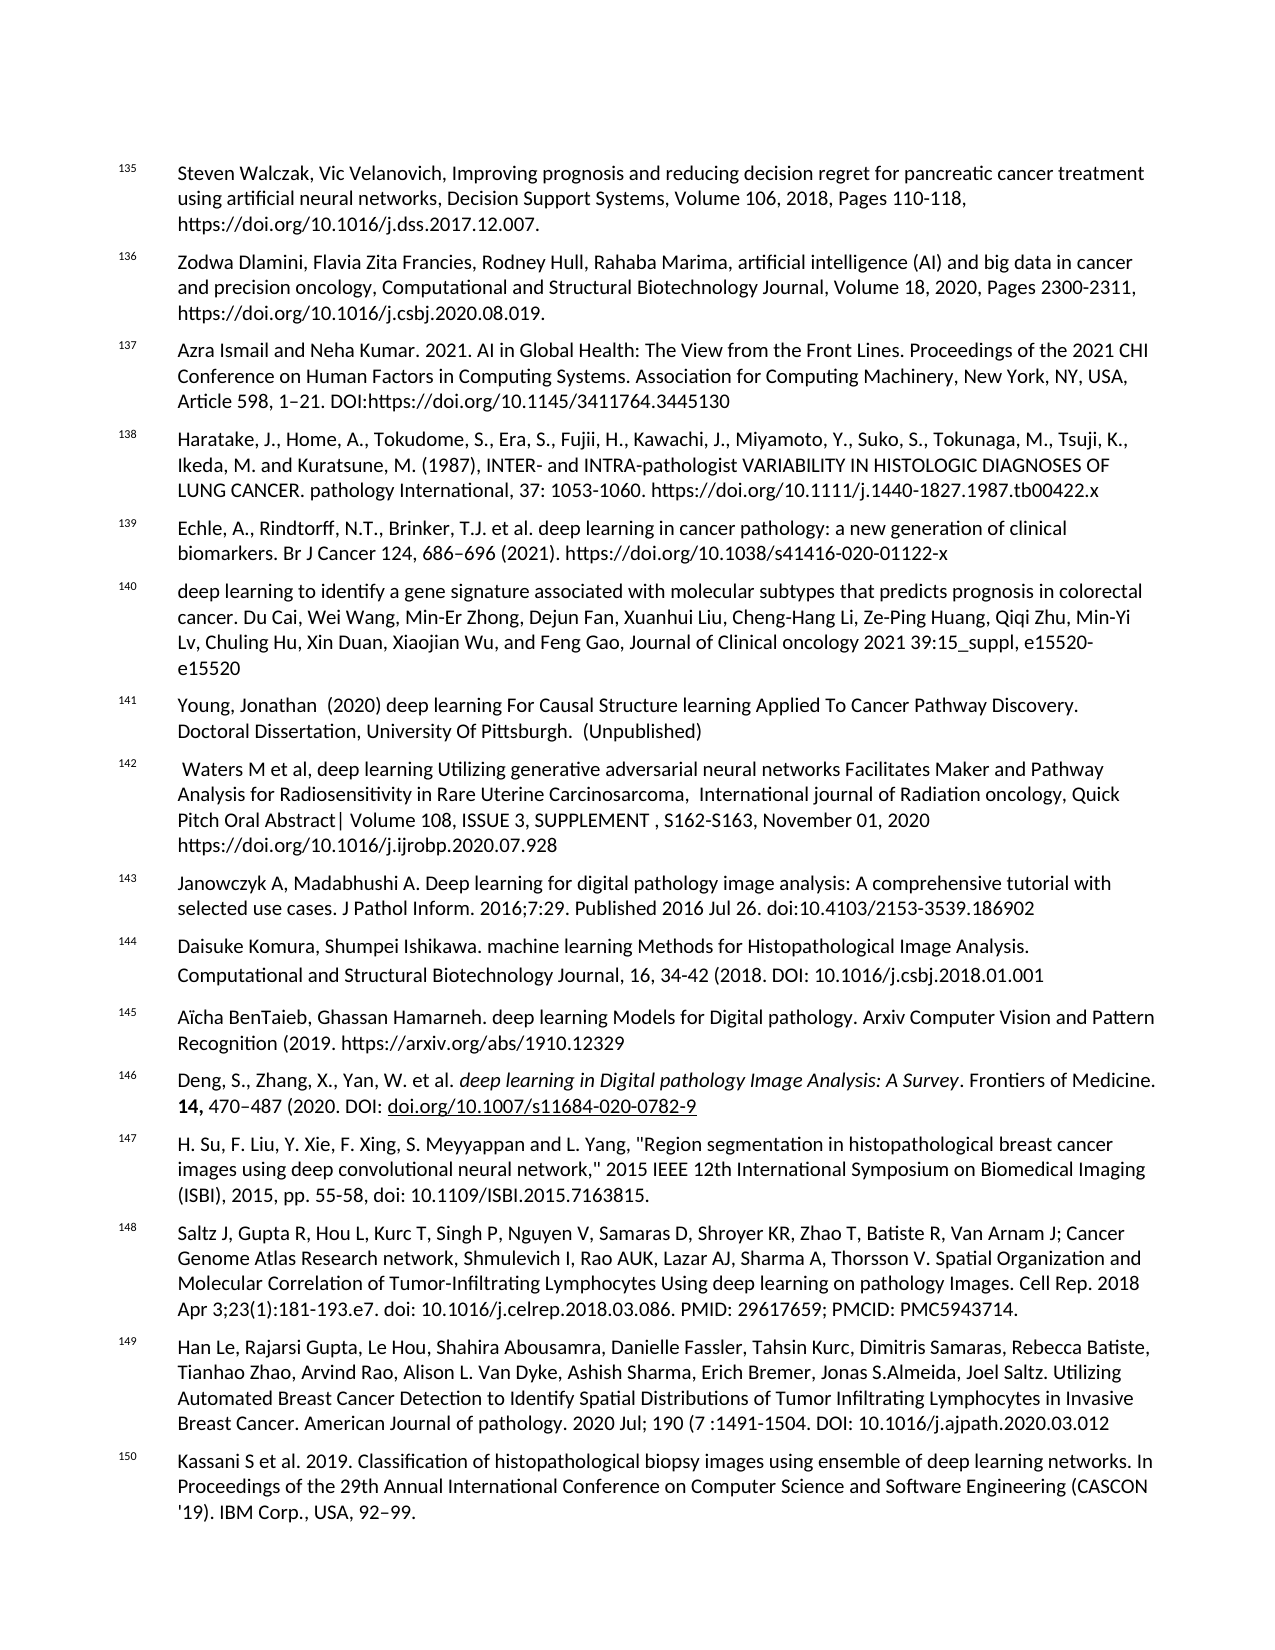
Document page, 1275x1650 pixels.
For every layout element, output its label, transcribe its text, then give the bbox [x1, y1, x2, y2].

text Janowczyk A, Madabhushi A. Deep learning for digital pathology image analysis: A comprehensive tutorial with selected use cases. J Pathol Inform. 2016;7:29. Published 2016 Jul 26. doi:10.4103/2153-3539.186902 [118, 870, 1157, 921]
list Waters M et al, deep learning Utilizing generative adversarial neural networks Facilitates Maker and Pathway Analysis for Radiosensitivity in Rare Uterine Carcinosarcoma, International journal of Radiation oncology, Quick Pitch Oral Abstract| Volume 108, ISSUE 3, SUPPLEMENT , S162-S163, November 01, 2020 https://doi.org/10.1016/j.ijrobp.2020.07.928 [118, 756, 1157, 858]
list Echle, A., Rindtorff, N.T., Brinker, T.J. et al. deep learning in cancer pathology: a new generation of clinical biomarkers. Br J Cancer 124, 686–696 (2021). https://doi.org/10.1038/s41416-020-01122-x [118, 515, 1157, 566]
text H. Su, F. Liu, Y. Xie, F. Xing, S. Meyyappan and L. Yang, "Region segmentation in histopathological breast cancer images using deep convolutional neural network," 2015 IEEE 12th International Symposium on Biomedical Imaging (ISBI), 2015, pp. 55-58, doi: 10.1109/ISBI.2015.7163815. [118, 1131, 1157, 1207]
list Haratake, J., Home, A., Tokudome, S., Era, S., Fujii, H., Kawachi, J., Miyamoto, Y., Suko, S., Tokunaga, M., Tsuji, K., Ikeda, M. and Kuratsune, M. (1987), INTER- and INTRA-pathologist VARIABILITY IN HISTOLOGIC DIAGNOSES OF LUNG CANCER. pathology International, 37: 1053-1060. https://doi.org/10.1111/j.1440-1827.1987.tb00422.x [118, 426, 1157, 503]
list Azra Ismail and Neha Kumar. 2021. AI in Global Health: The View from the Front Lines. Proceedings of the 2021 CHI Conference on Human Factors in Computing Systems. Association for Computing Machinery, New York, NY, USA, Article 598, 1–21. DOI:https://doi.org/10.1145/3411764.3445130 [118, 338, 1157, 414]
text Daisuke Komura, Shumpei Ishikawa. machine learning Methods for Histopathological Image Analysis. Computational and Structural Biotechnology Journal, 16, 34-42 (2018. DOI: 10.1016/j.csbj.2018.01.001 [118, 933, 1157, 988]
list deep learning to identify a gene signature associated with molecular subtypes that predicts prognosis in colorectal cancer. Du Cai, Wei Wang, Min-Er Zhong, Dejun Fan, Xuanhui Liu, Cheng-Hang Li, Ze-Ping Huang, Qiqi Zhu, Min-Yi Lv, Chuling Hu, Xin Duan, Xiaojian Wu, and Feng Gao, Journal of Clinical oncology 2021 39:15_suppl, e15520-e15520 [118, 578, 1157, 680]
text Han Le, Rajarsi Gupta, Le Hou, Shahira Abousamra, Danielle Fassler, Tahsin Kurc, Dimitris Samaras, Rebecca Batiste, Tianhao Zhao, Arvind Rao, Alison L. Van Dyke, Ashish Sharma, Erich Bremer, Jonas S.Almeida, Joel Saltz. Utilizing Automated Breast Cancer Detection to Identify Spatial Distributions of Tumor Infiltrating Lymphocytes in Invasive Breast Cancer. American Journal of pathology. 2020 Jul; 190 (7 :1491-1504. DOI: 10.1016/j.ajpath.2020.03.012 [118, 1334, 1157, 1436]
list Young, Jonathan (2020) deep learning For Causal Structure learning Applied To Cancer Pathway Discovery. Doctoral Dissertation, University Of Pittsburgh. (Unpublished) [118, 693, 1157, 743]
text Kassani S et al. 2019. Classification of histopathological biopsy images using ensemble of deep learning networks. In Proceedings of the 29th Annual International Conference on Computer Science and Software Engineering (CASCON '19). IBM Corp., USA, 92–99. [118, 1448, 1157, 1524]
text Aïcha BenTaieb, Ghassan Hamarneh. deep learning Models for Digital pathology. Arxiv Computer Vision and Pattern Recognition (2019. https://arxiv.org/abs/1910.12329 [118, 1004, 1157, 1055]
text Saltz J, Gupta R, Hou L, Kurc T, Singh P, Nguyen V, Samaras D, Shroyer KR, Zhao T, Batiste R, Van Arnam J; Cancer Genome Atlas Research network, Shmulevich I, Rao AUK, Lazar AJ, Sharma A, Thorsson V. Spatial Organization and Molecular Correlation of Tumor-Infiltrating Lymphocytes Using deep learning on pathology Images. Cell Rep. 2018 Apr 3;23(1):181-193.e7. doi: 10.1016/j.celrep.2018.03.086. PMID: 29617659; PMCID: PMC5943714. [118, 1220, 1157, 1321]
text Deng, S., Zhang, X., Yan, W. et al. deep learning in Digital pathology Image Analysis: A Survey. Frontiers of Medicine. 14, 470–487 (2020. DOI: doi.org/10.1007/s11684-020-0782-9 [118, 1068, 1157, 1118]
list Steven Walczak, Vic Velanovich, Improving prognosis and reducing decision regret for pancreatic cancer treatment using artificial neural networks, Decision Support Systems, Volume 106, 2018, Pages 110-118, https://doi.org/10.1016/j.dss.2017.12.007. [118, 160, 1157, 236]
list Zodwa Dlamini, Flavia Zita Francies, Rodney Hull, Rahaba Marima, artificial intelligence (AI) and big data in cancer and precision oncology, Computational and Structural Biotechnology Journal, Volume 18, 2020, Pages 2300-2311, https://doi.org/10.1016/j.csbj.2020.08.019. [118, 249, 1157, 325]
